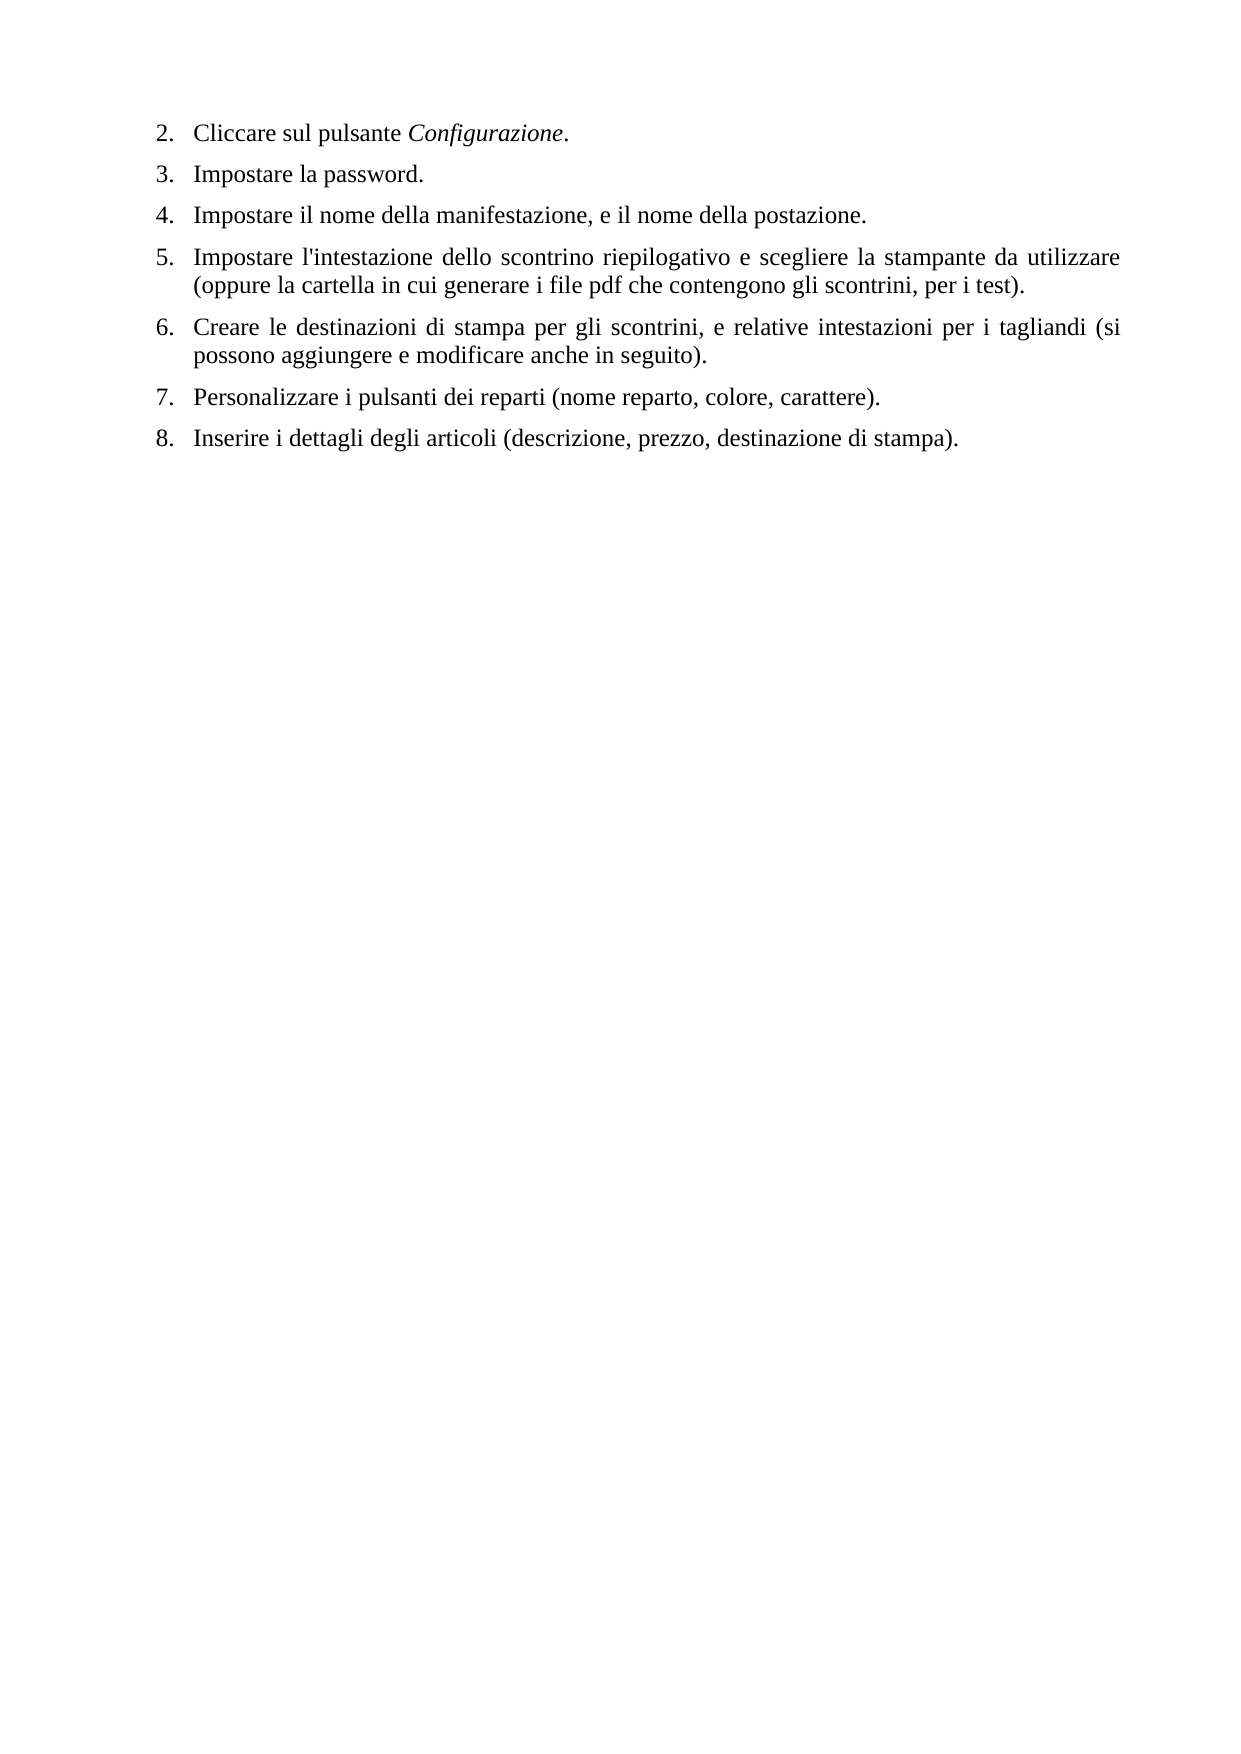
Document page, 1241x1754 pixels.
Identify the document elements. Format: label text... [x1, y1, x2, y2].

list Impostare l'intestazione dello scontrino riepilogativo e scegliere la stampante da utilizzare (oppure la cartella in cui generare i file pdf che contengono gli scontrini, per i test). [156, 242, 1122, 299]
list Impostare la password. [156, 159, 1122, 188]
list Personalizzare i pulsanti dei reparti (nome reparto, colore, carattere). [156, 382, 1122, 411]
list Creare le destinazioni di stampa per gli scontrini, e relative intestazioni per i tagliandi (si possono aggiungere e modificare anche in seguito). [156, 312, 1122, 369]
list Inserire i dettagli degli articoli (descrizione, prezzo, destinazione di stampa). [156, 423, 1122, 452]
list Cliccare sul pulsante Configurazione. [156, 118, 1122, 147]
list Impostare il nome della manifestazione, e il nome della postazione. [156, 201, 1122, 229]
